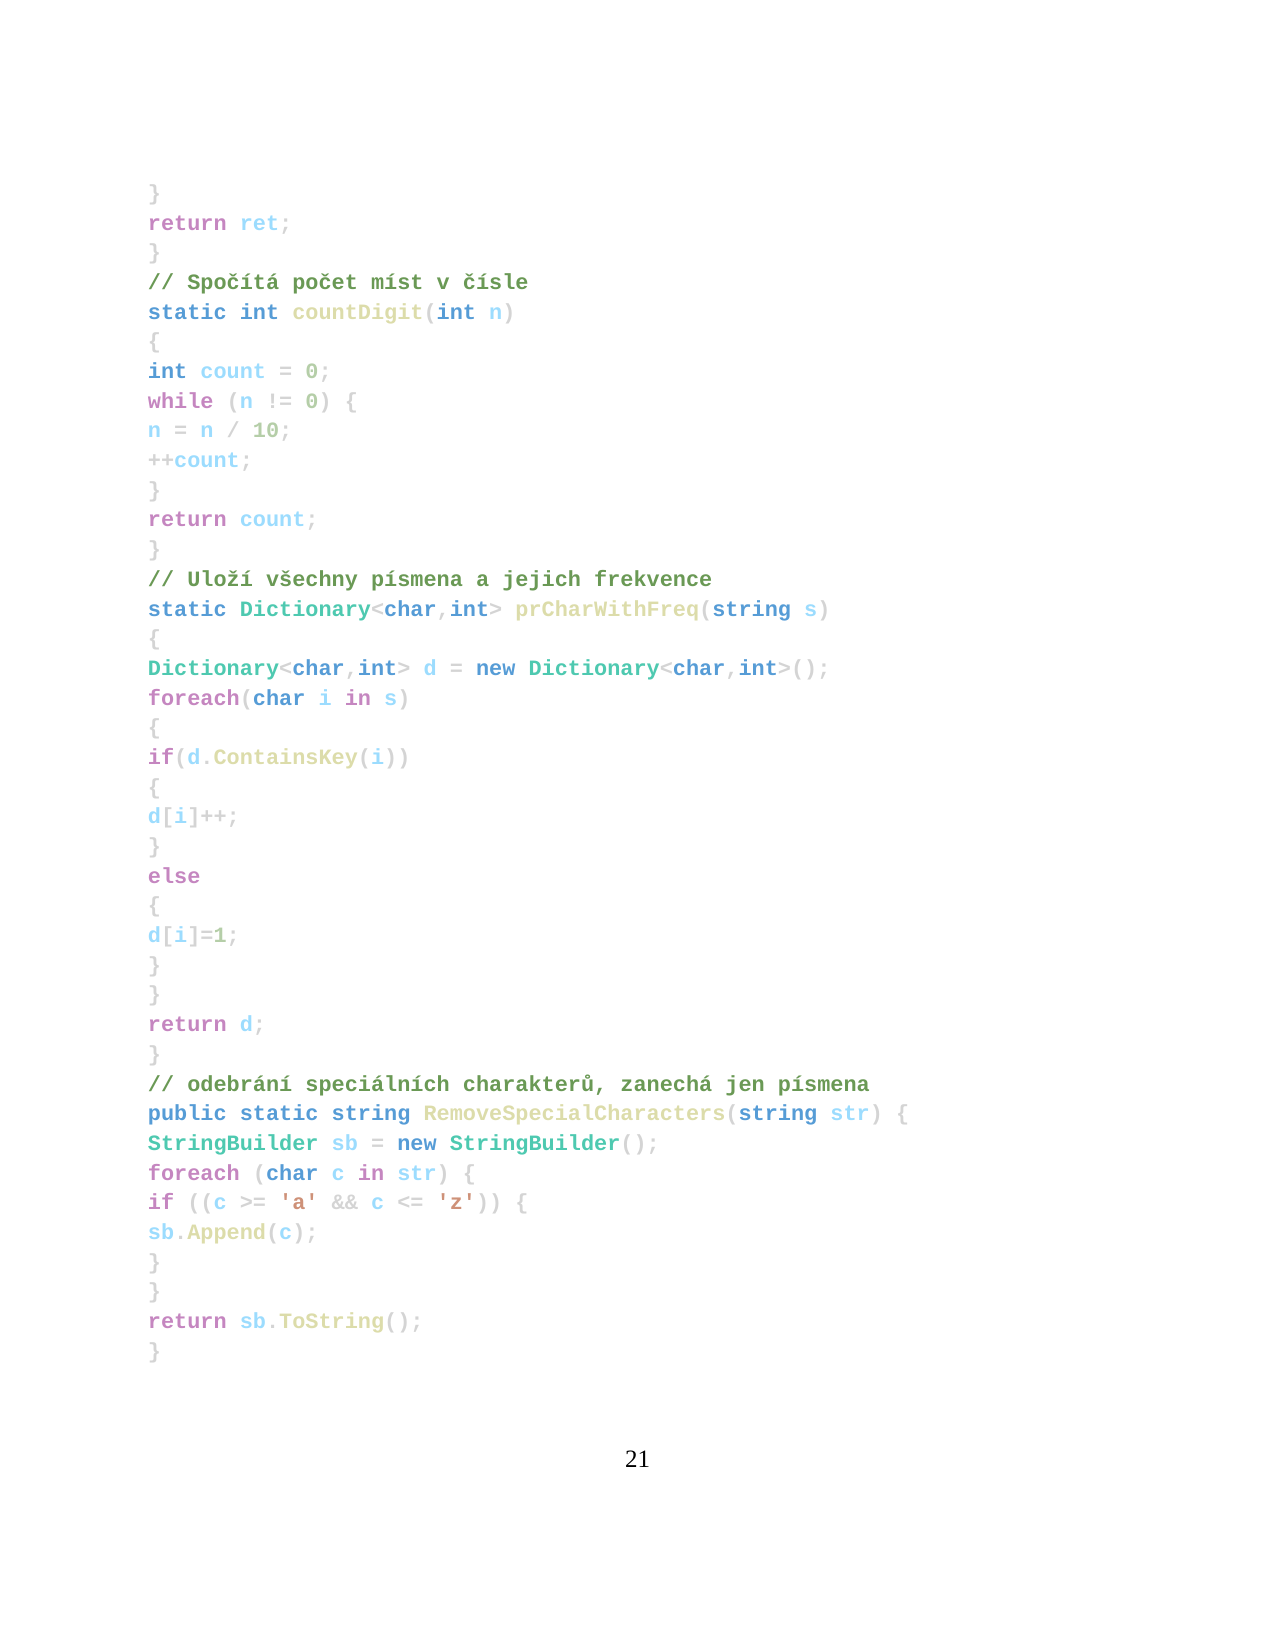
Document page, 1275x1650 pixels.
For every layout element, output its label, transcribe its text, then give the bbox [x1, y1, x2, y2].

text return count; [148, 504, 1127, 533]
text } [148, 533, 1127, 563]
text foreach (char c in str) { [148, 1157, 1127, 1187]
text // Uloží všechny písmena a jejich frekvence [148, 563, 1127, 593]
text return ret; [148, 207, 1127, 237]
text foreach(char i in s) [148, 682, 1127, 712]
text n = n / 10; [148, 415, 1127, 444]
text return d; [148, 1008, 1127, 1038]
text } [148, 830, 1127, 860]
text if ((c >= 'a' && c <= 'z')) { [148, 1187, 1127, 1216]
text public static string RemoveSpecialCharacters(string str) { [148, 1097, 1127, 1127]
text } [148, 237, 1127, 266]
text Dictionary<char,int> d = new Dictionary<char,int>(); [148, 652, 1127, 682]
text d[i]++; [148, 801, 1127, 830]
text else [148, 860, 1127, 890]
text { [148, 622, 1127, 652]
text ++count; [148, 444, 1127, 474]
text d[i]=1; [148, 919, 1127, 949]
text StringBuilder sb = new StringBuilder(); [148, 1127, 1127, 1157]
text } [148, 474, 1127, 504]
text // odebrání speciálních charakterů, zanechá jen písmena [148, 1068, 1127, 1097]
text { [148, 712, 1127, 741]
text } [148, 1246, 1127, 1276]
text } [148, 177, 1127, 207]
text static Dictionary<char,int> prCharWithFreq(string s) [148, 593, 1127, 622]
text int count = 0; [148, 355, 1127, 385]
text static int countDigit(int n) [148, 296, 1127, 326]
text while (n != 0) { [148, 385, 1127, 415]
text { [148, 326, 1127, 355]
text } [148, 1335, 1127, 1365]
text } [148, 1276, 1127, 1305]
text } [148, 979, 1127, 1008]
text if(d.ContainsKey(i)) [148, 741, 1127, 771]
text return sb.ToString(); [148, 1305, 1127, 1335]
text sb.Append(c); [148, 1216, 1127, 1246]
text // Spočítá počet míst v čísle [148, 266, 1127, 296]
text { [148, 890, 1127, 919]
text } [148, 1038, 1127, 1068]
text { [148, 771, 1127, 801]
text } [148, 949, 1127, 979]
